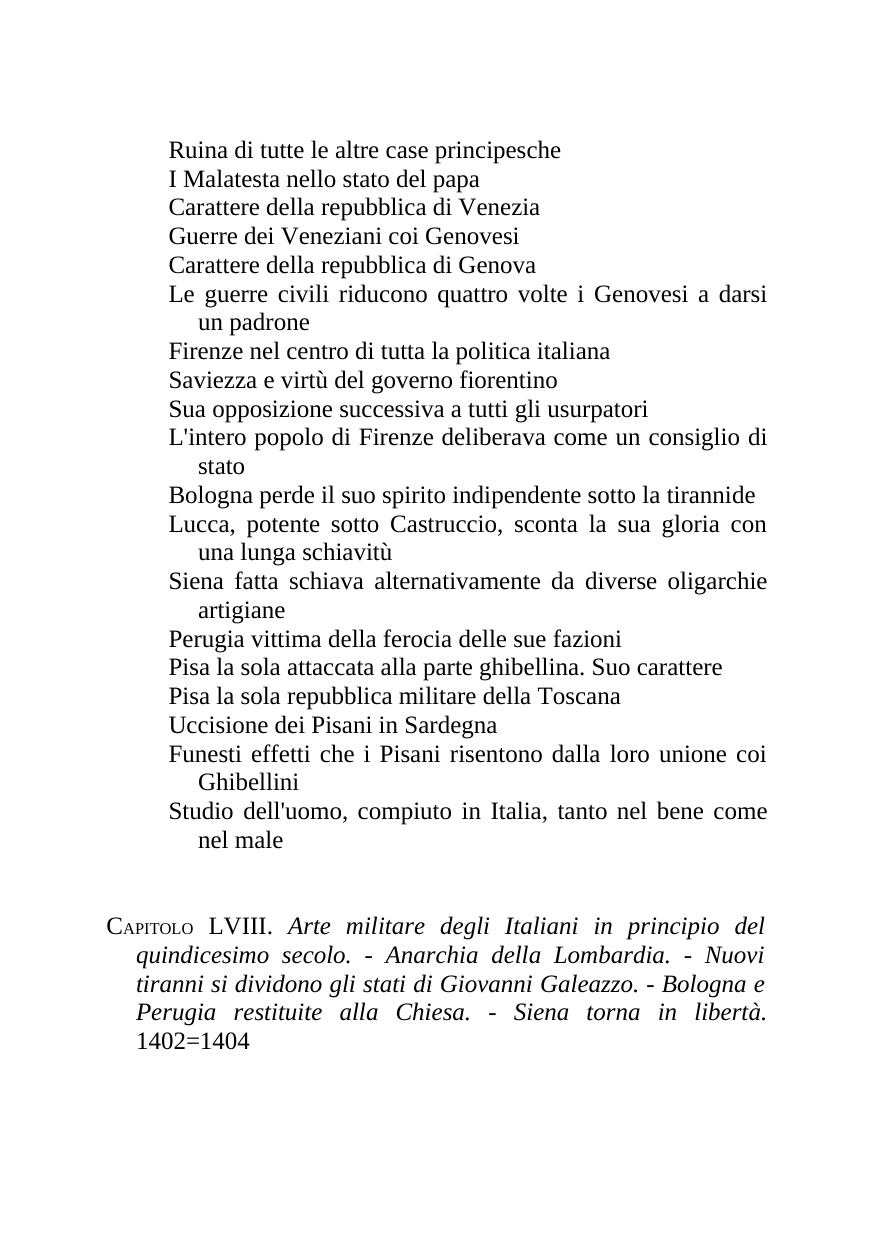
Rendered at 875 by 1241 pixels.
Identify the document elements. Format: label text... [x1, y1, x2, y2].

text Uccisione dei Pisani in Sardegna [168, 710, 768, 739]
text Pisa la sola repubblica militare della Toscana [168, 681, 768, 710]
text Carattere della repubblica di Genova [168, 250, 768, 279]
text Perugia vittima della ferocia delle sue fazioni [168, 624, 768, 652]
text Studio dell'uomo, compiuto in Italia, tanto nel bene come nel male [168, 796, 768, 854]
text Carattere della repubblica di Venezia [168, 192, 768, 221]
text Capitolo LVIII. Arte militare degli Italiani in principio del quindicesimo secolo. - Anarchia della Lombardia. - Nuovi tiranni si dividono gli stati di Giovanni Galeazzo. - Bologna e Perugia restituite alla Chiesa. - Siena torna in libertà. 1402=1404 [106, 911, 768, 1055]
text Siena fatta schiava alternativamente da diverse oligarchie artigiane [168, 566, 768, 624]
text Saviezza e virtù del governo fiorentino [168, 365, 768, 394]
text Funesti effetti che i Pisani risentono dalla loro unione coi Ghibellini [168, 739, 768, 796]
text L'intero popolo di Firenze deliberava come un consiglio di stato [168, 422, 768, 480]
text Bologna perde il suo spirito indipendente sotto la tirannide [168, 480, 768, 509]
text Pisa la sola attaccata alla parte ghibellina. Suo carattere [168, 652, 768, 681]
text I Malatesta nello stato del papa [168, 164, 768, 192]
text Lucca, potente sotto Castruccio, sconta la sua gloria con una lunga schiavitù [168, 509, 768, 566]
text Le guerre civili riducono quattro volte i Genovesi a darsi un padrone [168, 279, 768, 336]
text Ruina di tutte le altre case principesche [168, 135, 768, 164]
text Guerre dei Veneziani coi Genovesi [168, 221, 768, 250]
text Sua opposizione successiva a tutti gli usurpatori [168, 394, 768, 422]
text Firenze nel centro di tutta la politica italiana [168, 336, 768, 365]
